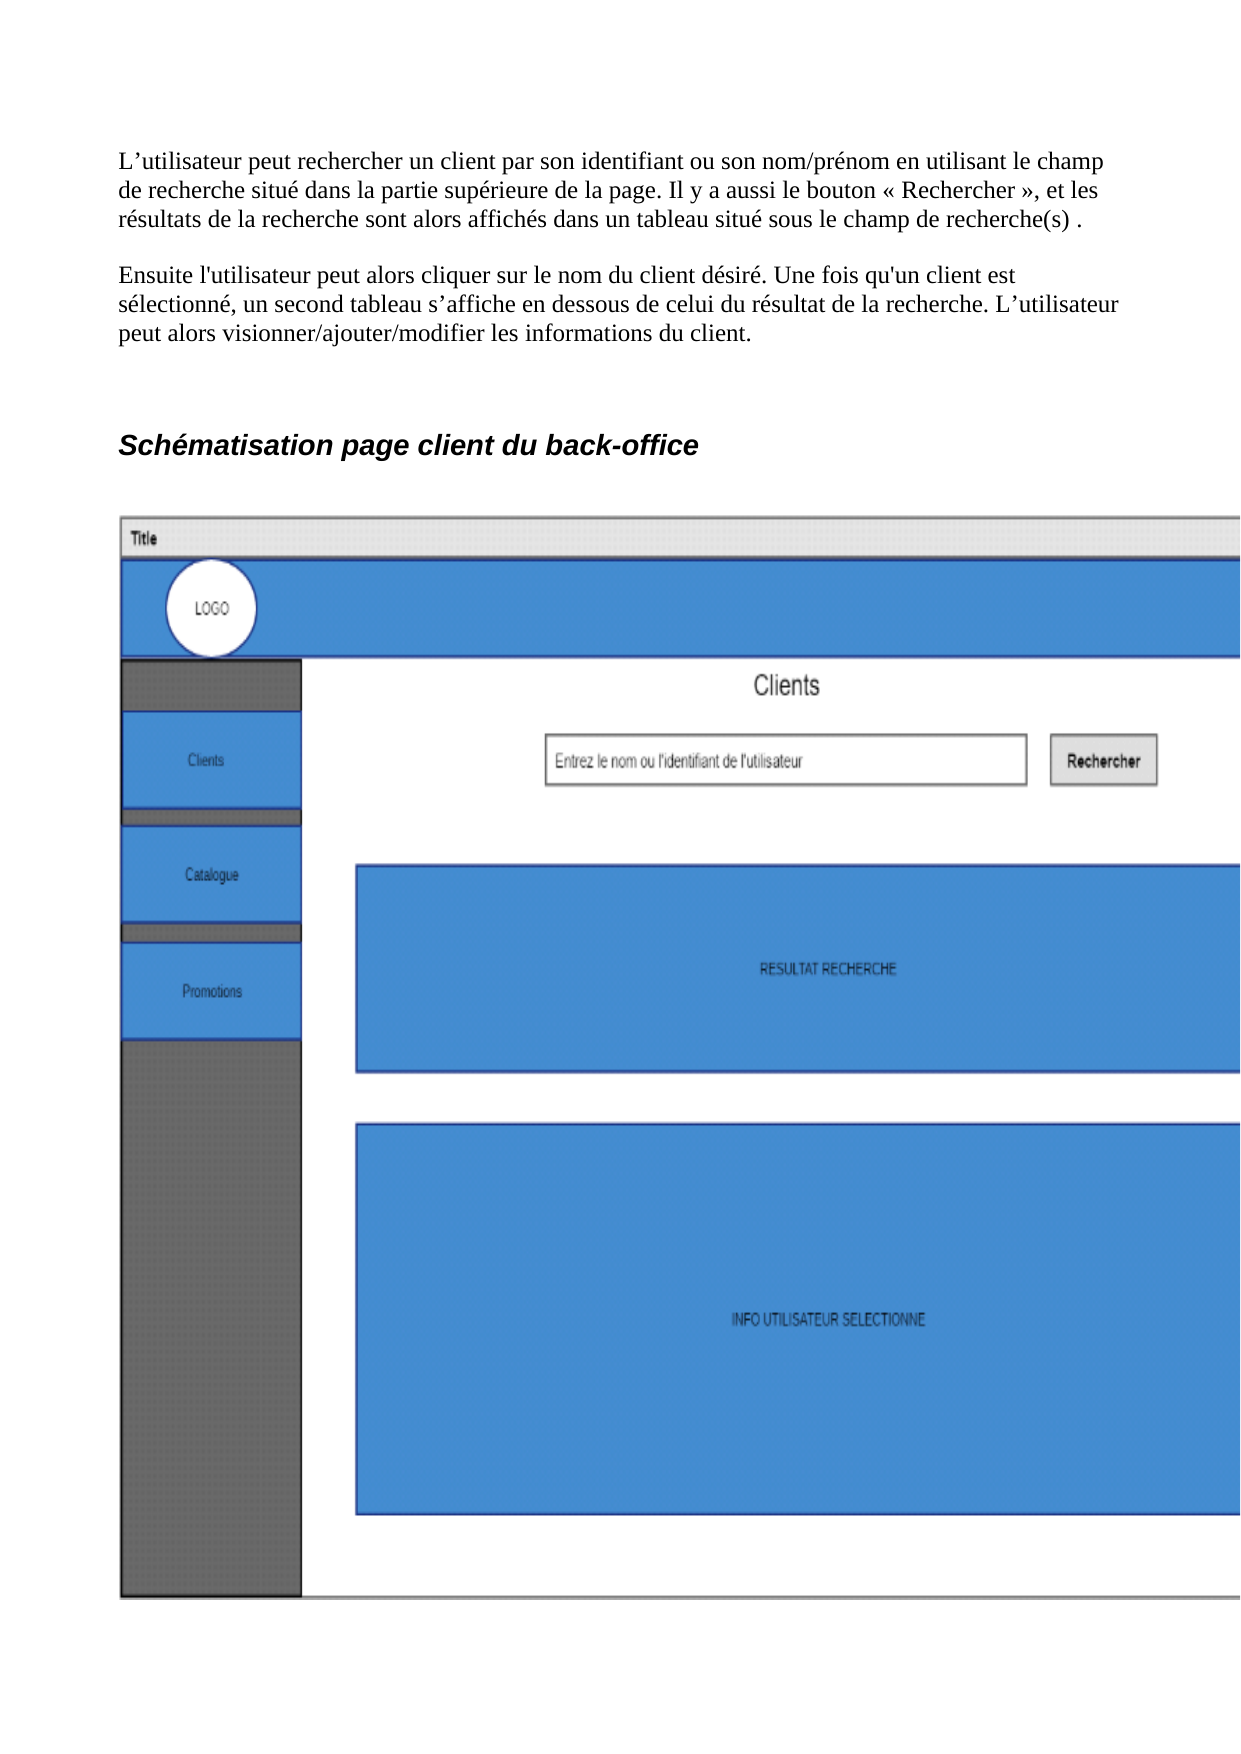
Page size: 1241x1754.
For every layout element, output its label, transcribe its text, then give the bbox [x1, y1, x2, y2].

text Ensuite l'utilisateur peut alors cliquer sur le nom du client désiré. Une fois qu'un client est sélectionné, un second tableau s’affiche en dessous de celui du résultat de la recherche. L’utilisateur peut alors visionner/ajouter/modifier les informations du client. [118, 260, 1122, 347]
text Schématisation page client du back-office [118, 428, 1122, 461]
text L’utilisateur peut rechercher un client par son identifiant ou son nom/prénom en utilisant le champ de recherche situé dans la partie supérieure de la page. Il y a aussi le bouton « Rechercher », et les résultats de la recherche sont alors affichés dans un tableau situé sous le champ de recherche(s) . [118, 146, 1122, 232]
